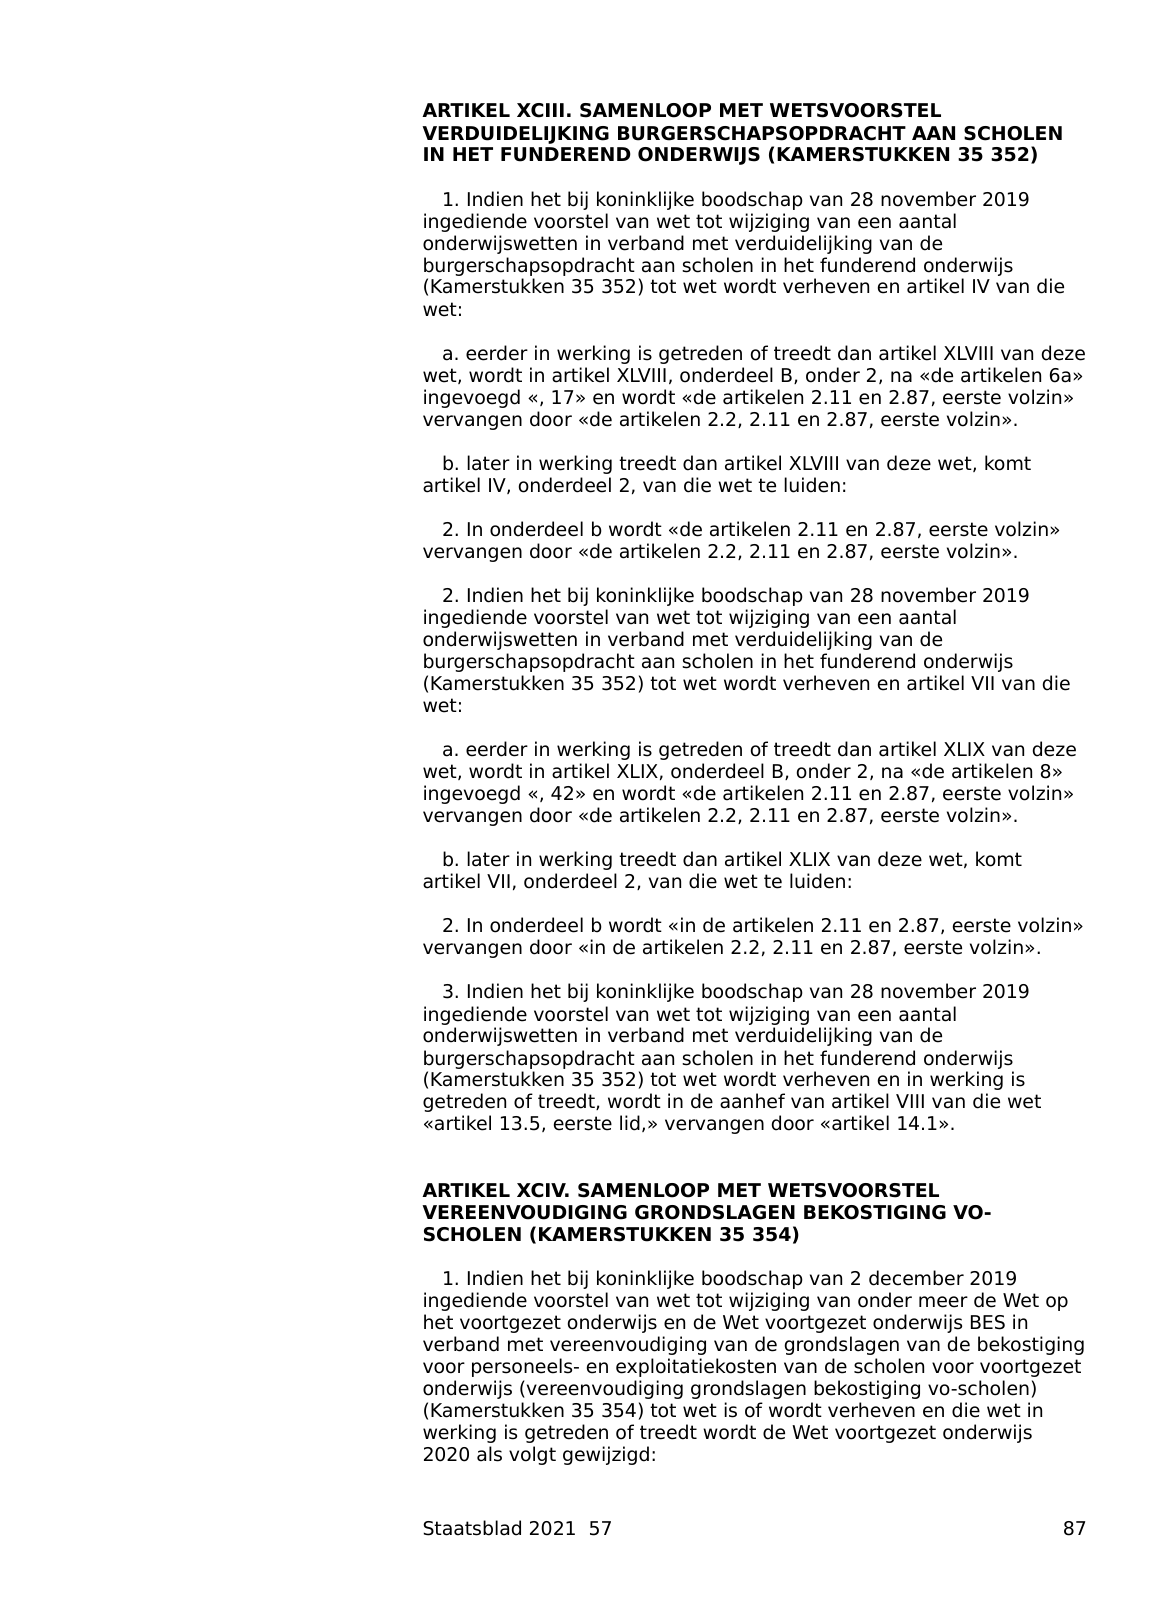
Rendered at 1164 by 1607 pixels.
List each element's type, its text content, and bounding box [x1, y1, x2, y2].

text 2. In onderdeel b wordt «in de artikelen 2.11 en 2.87, eerste volzin» vervangen door «in de artikelen 2.2, 2.11 en 2.87, eerste volzin». [422, 915, 1087, 959]
text 2. Indien het bij koninklijke boodschap van 28 november 2019 ingediende voorstel van wet tot wijziging van een aantal onderwijswetten in verband met verduidelijking van de burgerschapsopdracht aan scholen in het funderend onderwijs (Kamerstukken 35 352) tot wet wordt verheven en artikel VII van die wet: [422, 585, 1087, 717]
text a. eerder in werking is getreden of treedt dan artikel XLVIII van deze wet, wordt in artikel XLVIII, onderdeel B, onder 2, na «de artikelen 6a» ingevoegd «, 17» en wordt «de artikelen 2.11 en 2.87, eerste volzin» vervangen door «de artikelen 2.2, 2.11 en 2.87, eerste volzin». [422, 343, 1087, 431]
text 2. In onderdeel b wordt «de artikelen 2.11 en 2.87, eerste volzin» vervangen door «de artikelen 2.2, 2.11 en 2.87, eerste volzin». [422, 519, 1087, 563]
text b. later in werking treedt dan artikel XLVIII van deze wet, komt artikel IV, onderdeel 2, van die wet te luiden: [422, 453, 1087, 497]
text a. eerder in werking is getreden of treedt dan artikel XLIX van deze wet, wordt in artikel XLIX, onderdeel B, onder 2, na «de artikelen 8» ingevoegd «, 42» en wordt «de artikelen 2.11 en 2.87, eerste volzin» vervangen door «de artikelen 2.2, 2.11 en 2.87, eerste volzin». [422, 739, 1087, 827]
text 1. Indien het bij koninklijke boodschap van 28 november 2019 ingediende voorstel van wet tot wijziging van een aantal onderwijswetten in verband met verduidelijking van de burgerschapsopdracht aan scholen in het funderend onderwijs (Kamerstukken 35 352) tot wet wordt verheven en artikel IV van die wet: [422, 188, 1087, 320]
subtitle ARTIKEL XCIV. SAMENLOOP MET WETSVOORSTEL VEREENVOUDIGING GRONDSLAGEN BEKOSTIGING VO-SCHOLEN (KAMERSTUKKEN 35 354) [422, 1180, 1087, 1246]
text b. later in werking treedt dan artikel XLIX van deze wet, komt artikel VII, onderdeel 2, van die wet te luiden: [422, 849, 1087, 893]
subtitle ARTIKEL XCIII. SAMENLOOP MET WETSVOORSTEL VERDUIDELIJKING BURGERSCHAPSOPDRACHT AAN SCHOLEN IN HET FUNDEREND ONDERWIJS (KAMERSTUKKEN 35 352) [422, 100, 1087, 166]
text 3. Indien het bij koninklijke boodschap van 28 november 2019 ingediende voorstel van wet tot wijziging van een aantal onderwijswetten in verband met verduidelijking van de burgerschapsopdracht aan scholen in het funderend onderwijs (Kamerstukken 35 352) tot wet wordt verheven en in werking is getreden of treedt, wordt in de aanhef van artikel VIII van die wet «artikel 13.5, eerste lid,» vervangen door «artikel 14.1». [422, 981, 1087, 1135]
text 1. Indien het bij koninklijke boodschap van 2 december 2019 ingediende voorstel van wet tot wijziging van onder meer de Wet op het voortgezet onderwijs en de Wet voortgezet onderwijs BES in verband met vereenvoudiging van de grondslagen van de bekostiging voor personeels- en exploitatiekosten van de scholen voor voortgezet onderwijs (vereenvoudiging grondslagen bekostiging vo-scholen) (Kamerstukken 35 354) tot wet is of wordt verheven en die wet in werking is getreden of treedt wordt de Wet voortgezet onderwijs 2020 als volgt gewijzigd: [422, 1268, 1087, 1466]
